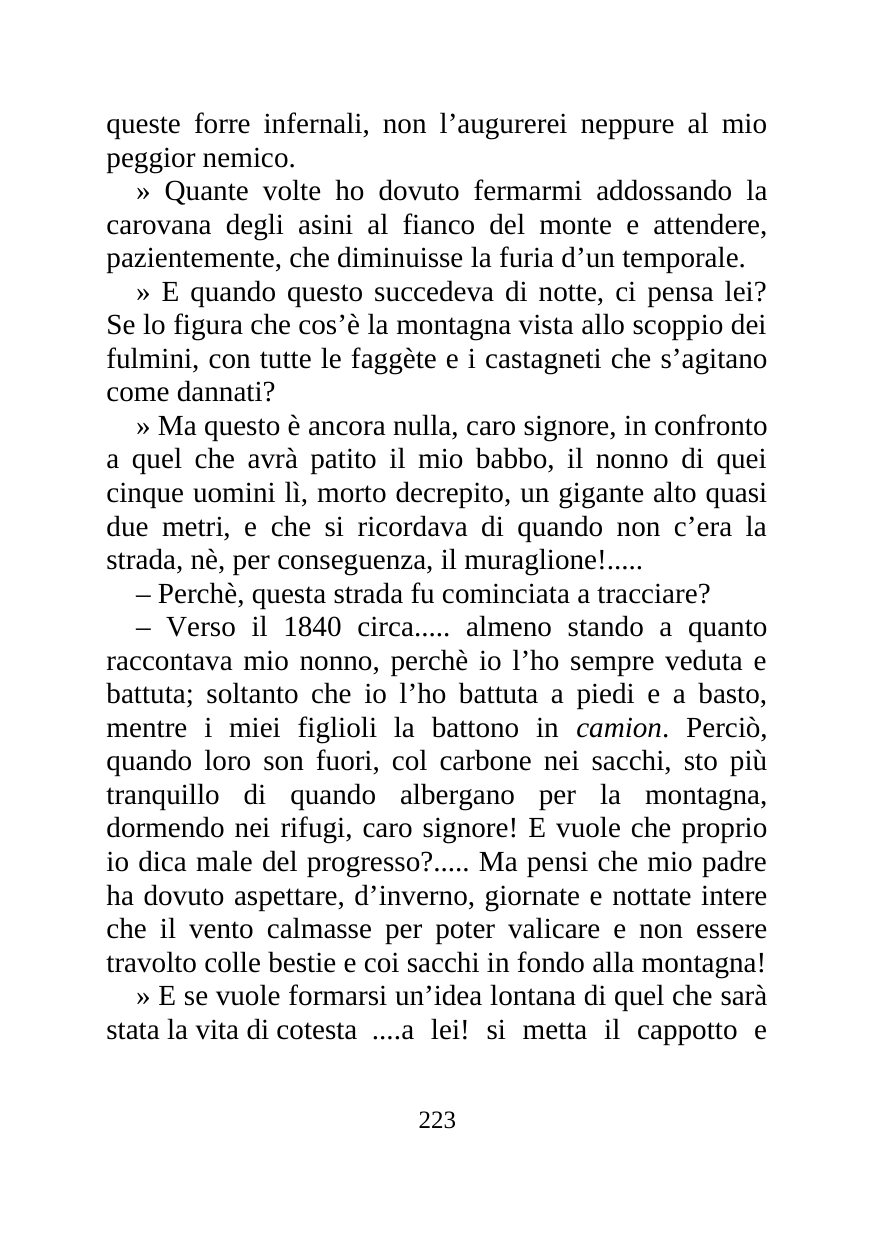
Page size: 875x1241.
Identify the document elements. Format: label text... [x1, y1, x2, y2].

text » Ma questo è ancora nulla, caro signore, in confronto a quel che avrà patito il mio babbo, il nonno di quei cinque uomini lì, morto decrepito, un gigante alto quasi due metri, e che si ricordava di quando non c’era la strada, nè, per conseguenza, il muraglione!..... [106, 408, 768, 576]
text » E quando questo succedeva di notte, ci pensa lei? Se lo figura che cos’è la montagna vista allo scoppio dei fulmini, con tutte le faggète e i castagneti che s’agitano come dannati? [106, 274, 768, 408]
text – Verso il 1840 circa..... almeno stando a quanto raccontava mio nonno, perchè io l’ho sempre veduta e battuta; soltanto che io l’ho battuta a piedi e a basto, mentre i miei figlioli la battono in camion. Perciò, quando loro son fuori, col carbone nei sacchi, sto più tranquillo di quando albergano per la montagna, dormendo nei rifugi, caro signore! E vuole che proprio io dica male del progresso?..... Ma pensi che mio padre ha dovuto aspettare, d’inverno, giornate e nottate intere che il vento calmasse per poter valicare e non essere travolto colle bestie e coi sacchi in fondo alla montagna! [106, 609, 768, 978]
text – Perchè, questa strada fu cominciata a tracciare? [106, 576, 768, 609]
text queste forre infernali, non l’augurerei neppure al mio peggior nemico. [106, 106, 768, 173]
text » Quante volte ho dovuto fermarmi addossando la carovana degli asini al fianco del monte e attendere, pazientemente, che diminuisse la furia d’un temporale. [106, 173, 768, 274]
text » E se vuole formarsi un’idea lontana di quel che sarà stata la vita di cotesta .... a lei! si metta il cappotto e [106, 978, 768, 1045]
